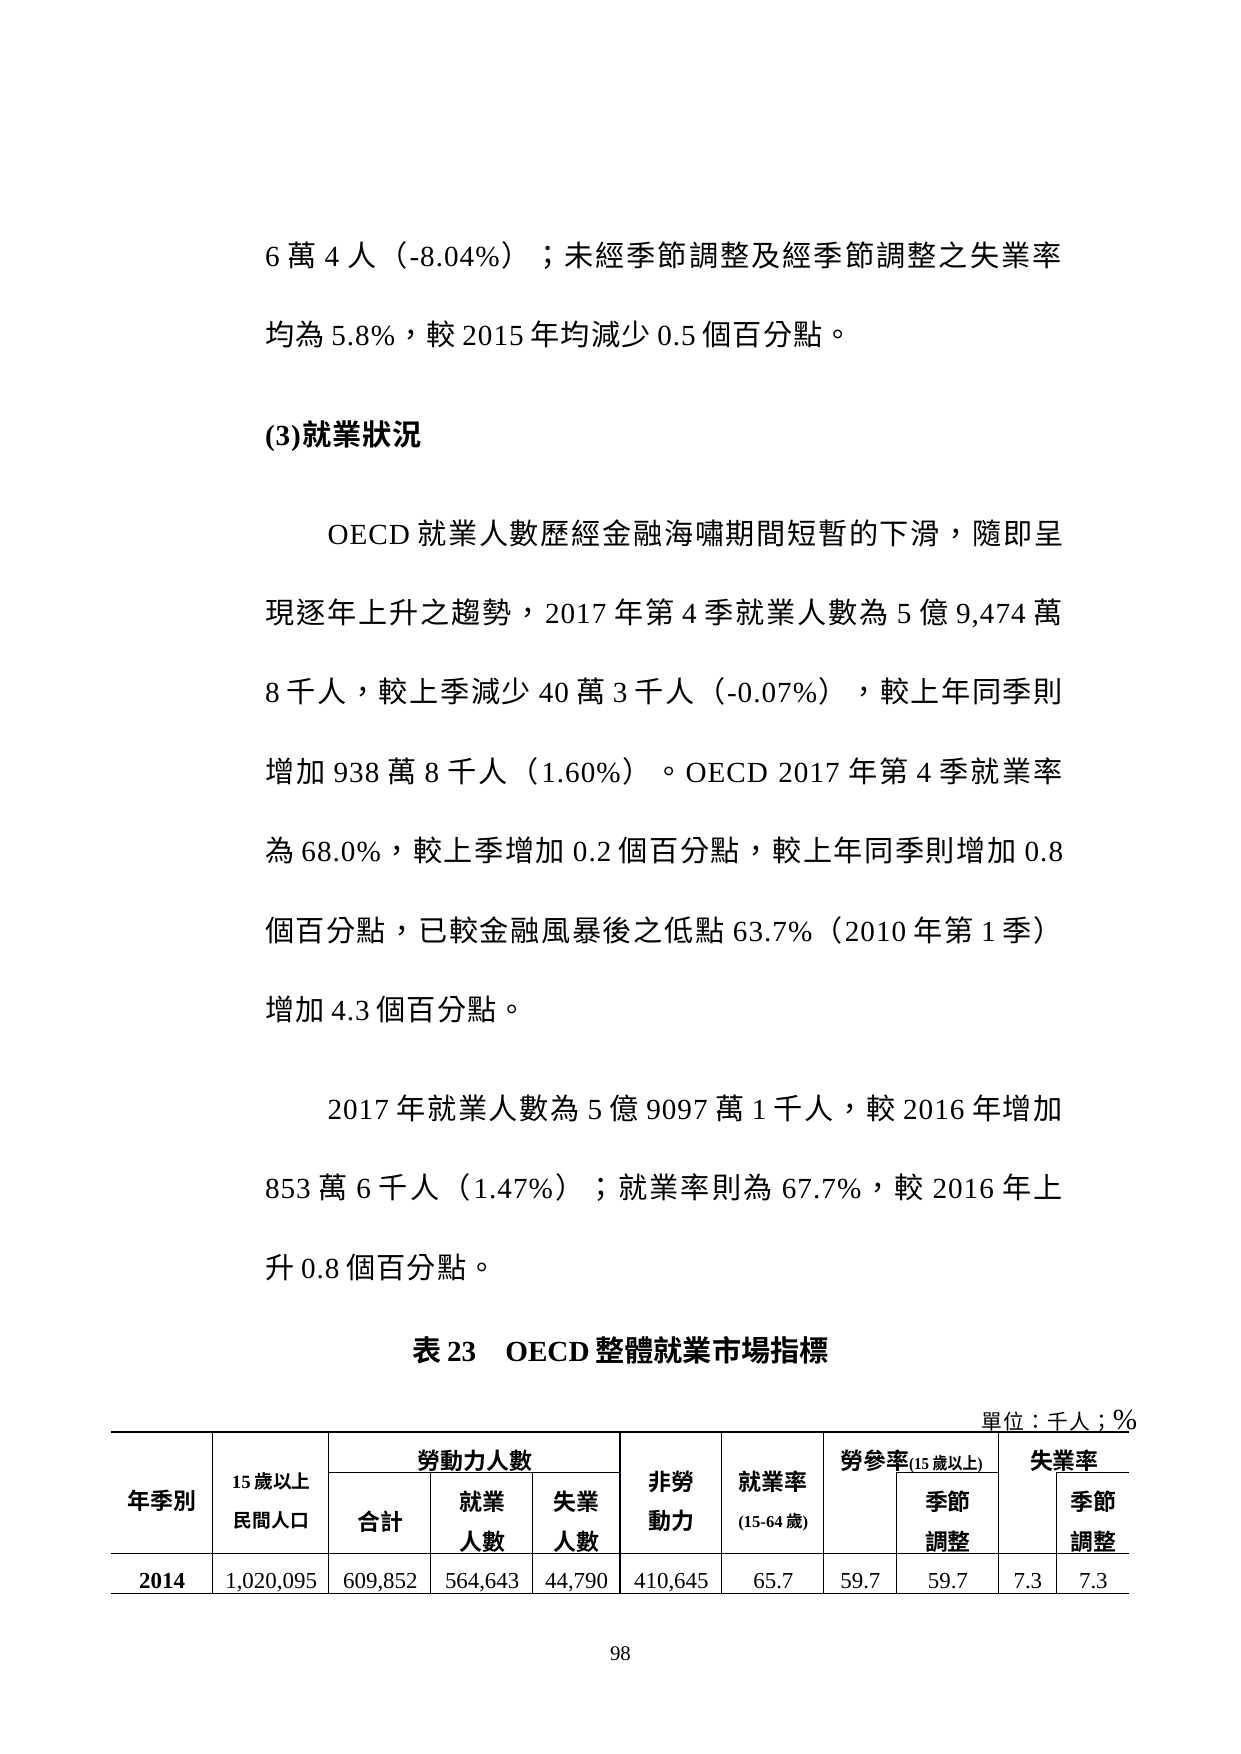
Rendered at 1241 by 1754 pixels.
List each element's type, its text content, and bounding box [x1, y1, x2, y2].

text 6萬4人（-8.04%）；未經季節調整及經季節調整之失業率均為5.8%，較2015年均減少0.5個百分點。 [265, 207, 1063, 366]
table_cell 失業 人數 [533, 1473, 619, 1553]
table_cell 7.3 [999, 1554, 1056, 1593]
text 2017年就業人數為5億9097萬1千人，較2016年增加853萬6千人（1.47%）；就業率則為67.7%，較2016年上升0.8個百分點。 [265, 1060, 1063, 1298]
table_cell 7.3 [1057, 1554, 1129, 1593]
table_header 就業率 (15-64歲) [722, 1433, 823, 1553]
table_cell 就業 人數 [431, 1473, 532, 1553]
text OECD就業人數歷經金融海嘯期間短暫的下滑，隨即呈現逐年上升之趨勢，2017年第4季就業人數為5億9,474萬8千人，較上季減少40萬3千人（-0.07%），較上年同季則增加938萬8千人（1.60%）。OECD 2017年第4季就業率為68.0%，較上季增加0.2個百分點，較上年同季則增加0.8個百分點，已較金融風暴後之低點63.7%（2010年第1季）增加4.3個百分點。 [265, 484, 1063, 1040]
table_cell 59.7 [897, 1554, 998, 1593]
table_cell 2014 [111, 1554, 212, 1593]
table_header 非勞 動力 [621, 1433, 721, 1553]
table_cell 59.7 [824, 1554, 896, 1593]
table_cell 1,020,095 [213, 1554, 328, 1593]
table_cell 410,645 [621, 1554, 721, 1593]
table_header 年季別 [111, 1433, 212, 1553]
table_cell 季節 調整 [1057, 1473, 1129, 1553]
text (3)就業狀況 [265, 385, 1063, 465]
table_cell [999, 1472, 1056, 1553]
text 表23 OECD整體就業市場指標 [177, 1318, 1063, 1372]
table_cell 合計 [329, 1473, 430, 1553]
table_header 勞動力人數 [329, 1433, 619, 1472]
table_cell 609,852 [329, 1554, 430, 1593]
table_cell [824, 1472, 896, 1553]
table_cell 564,643 [431, 1554, 532, 1593]
text 單位：千人；% [177, 1392, 1137, 1431]
table_header 失業率 [999, 1433, 1129, 1472]
table_cell 65.7 [722, 1554, 823, 1593]
table_cell 季節 調整 [897, 1473, 998, 1553]
table_header 勞參率(15歲以上) [824, 1433, 998, 1472]
table_cell 44,790 [533, 1554, 619, 1593]
table_header 15歲以上民間人口 [213, 1433, 328, 1553]
